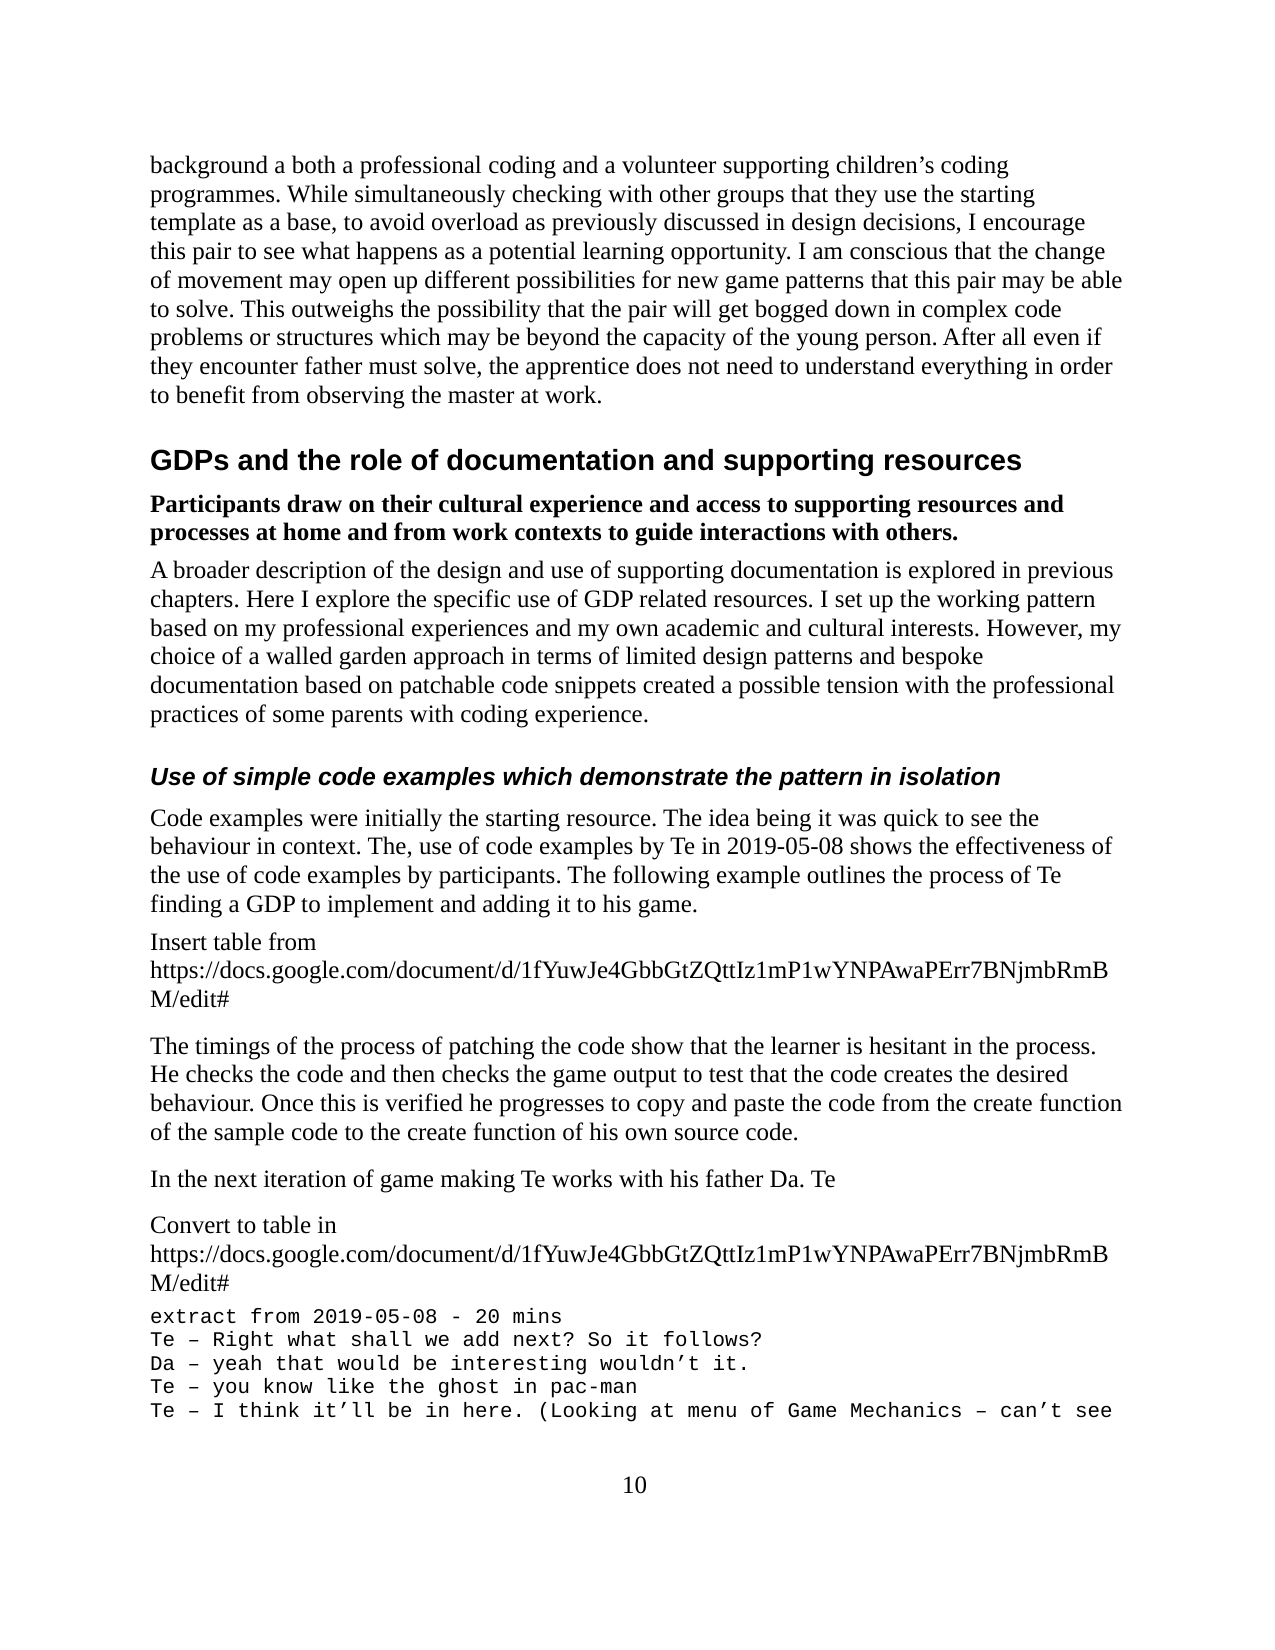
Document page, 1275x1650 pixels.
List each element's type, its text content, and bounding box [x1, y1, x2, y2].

text extract from 2019-05-08 - 20 mins [150, 1306, 1125, 1329]
text Code examples were initially the starting resource. The idea being it was quick to see the behaviour in context. The, use of code examples by Te in 2019-05-08 shows the effectiveness of the use of code examples by participants. The following example outlines the process of Te finding a GDP to implement and adding it to his game. [150, 803, 1125, 918]
text In the next iteration of game making Te works with his father Da. Te [150, 1164, 1125, 1192]
text A broader description of the design and use of supporting documentation is explored in previous chapters. Here I explore the specific use of GDP related resources. I set up the working pattern based on my professional experiences and my own academic and cultural interests. However, my choice of a walled garden approach in terms of limited design patterns and bespoke documentation based on patchable code snippets created a possible tension with the professional practices of some parents with coding experience. [150, 555, 1125, 728]
text Te – Right what shall we add next? So it follows? [150, 1329, 1125, 1353]
text background a both a professional coding and a volunteer supporting children’s coding programmes. While simultaneously checking with other groups that they use the starting template as a base, to avoid overload as previously discussed in design decisions, I encourage this pair to see what happens as a potential learning opportunity. I am conscious that the change of movement may open up different possibilities for new game patterns that this pair may be able to solve. This outweighs the possibility that the pair will get bogged down in complex code problems or structures which may be beyond the capacity of the young person. After all even if they encounter father must solve, the apprentice does not need to understand everything in order to benefit from observing the master at work. [150, 150, 1125, 409]
text The timings of the process of patching the code show that the learner is hesitant in the process. He checks the code and then checks the game output to test that the code creates the desired behaviour. Once this is verified he progresses to copy and paste the code from the create function of the sample code to the create function of his own source code. [150, 1031, 1125, 1146]
text Participants draw on their cultural experience and access to supporting resources and processes at home and from work contexts to guide interactions with others. [150, 489, 1125, 546]
text Te – you know like the ghost in pac-man [150, 1377, 1125, 1400]
text Da – yeah that would be interesting wouldn’t it. [150, 1353, 1125, 1377]
subtitle GDPs and the role of documentation and supporting resources [150, 443, 1125, 476]
text Insert table from https://docs.google.com/document/d/1fYuwJe4GbbGtZQttIz1mP1wYNPAwaPErr7BNjmbRmBM/edit# [150, 927, 1125, 1013]
text Convert to table in https://docs.google.com/document/d/1fYuwJe4GbbGtZQttIz1mP1wYNPAwaPErr7BNjmbRmBM/edit# [150, 1210, 1125, 1297]
text Te – I think it’ll be in here. (Looking at menu of Game Mechanics – can’t see [150, 1400, 1125, 1424]
subtitle Use of simple code examples which demonstrate the pattern in isolation [150, 762, 1125, 790]
